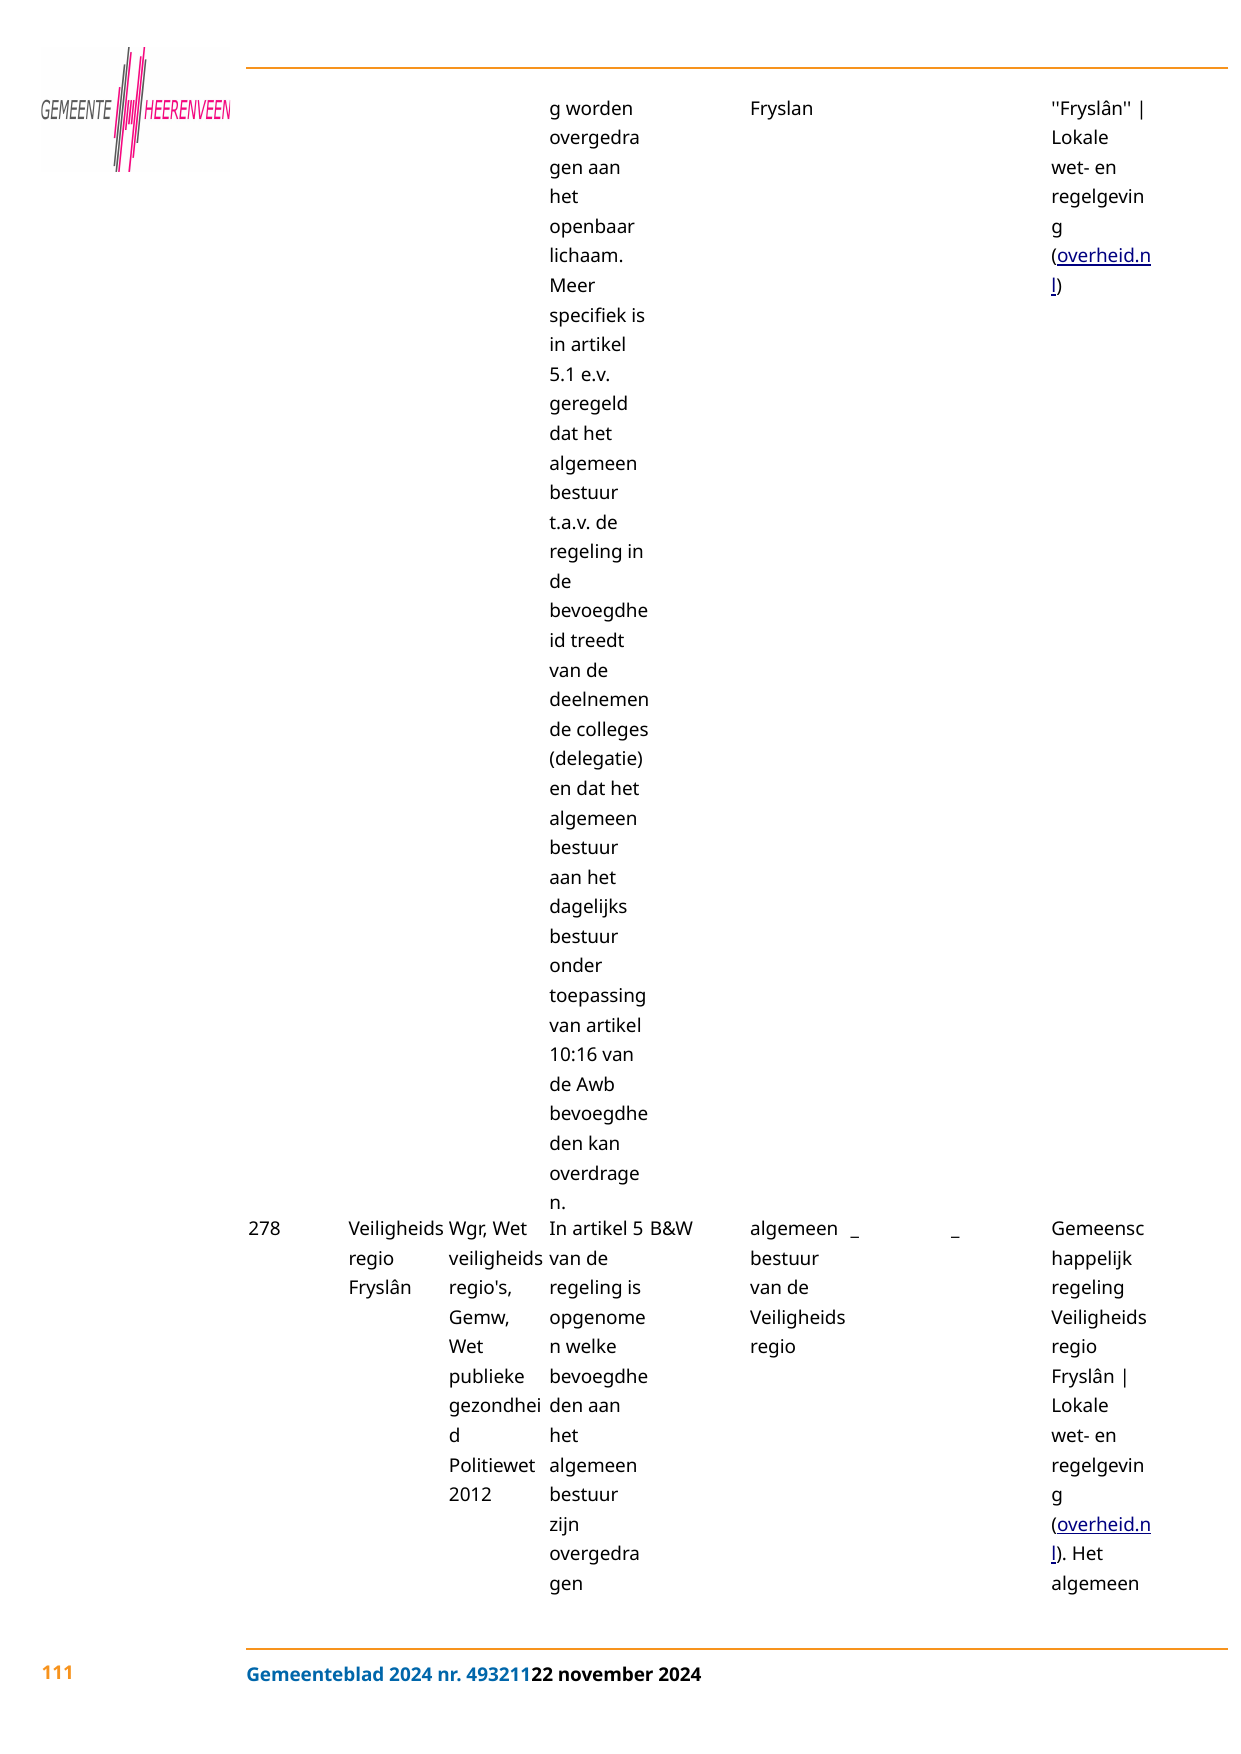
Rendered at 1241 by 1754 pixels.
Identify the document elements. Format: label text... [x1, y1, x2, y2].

table_cell Fryslan [750, 95, 850, 1215]
table_cell 278 [248, 1215, 348, 1596]
table_cell [248, 95, 348, 1215]
table_cell Veiligheidsregio Fryslân [348, 1215, 449, 1596]
table_cell _ [951, 1215, 1051, 1596]
table_cell [951, 95, 1051, 1215]
table_cell B&W [650, 1215, 750, 1596]
table_cell _ [850, 1215, 951, 1596]
table_cell In artikel 5 van de regeling is opgenomen welke bevoegdheden aan het algemeen bestuur zijn overgedragen [549, 1215, 649, 1596]
table_cell g worden overgedragen aan het openbaar lichaam. Meer specifiek is in artikel 5.1 e.v. geregeld dat het algemeen bestuur t.a.v. de regeling in de bevoegdheid treedt van de deelnemende colleges (delegatie) en dat het algemeen bestuur aan het dagelijks bestuur onder toepassing van artikel 10:16 van de Awb bevoegdheden kan overdragen. [549, 95, 649, 1215]
table_cell [850, 95, 951, 1215]
table_cell Wgr, Wet veiligheidsregio's, Gemw, Wet publieke gezondheid Politiewet 2012 [449, 1215, 549, 1596]
table_cell ''Fryslân'' | Lokale wet- en regelgeving (overheid.nl) [1051, 95, 1152, 1215]
table_cell [650, 95, 750, 1215]
table_cell algemeen bestuur van de Veiligheidsregio [750, 1215, 850, 1596]
table_cell [348, 95, 449, 1215]
table_cell Gemeenschappelijk regeling Veiligheidsregio Fryslân | Lokale wet- en regelgeving (overheid.nl). Het algemeen [1051, 1215, 1152, 1596]
picture [41, 47, 231, 172]
table_cell [449, 95, 549, 1215]
